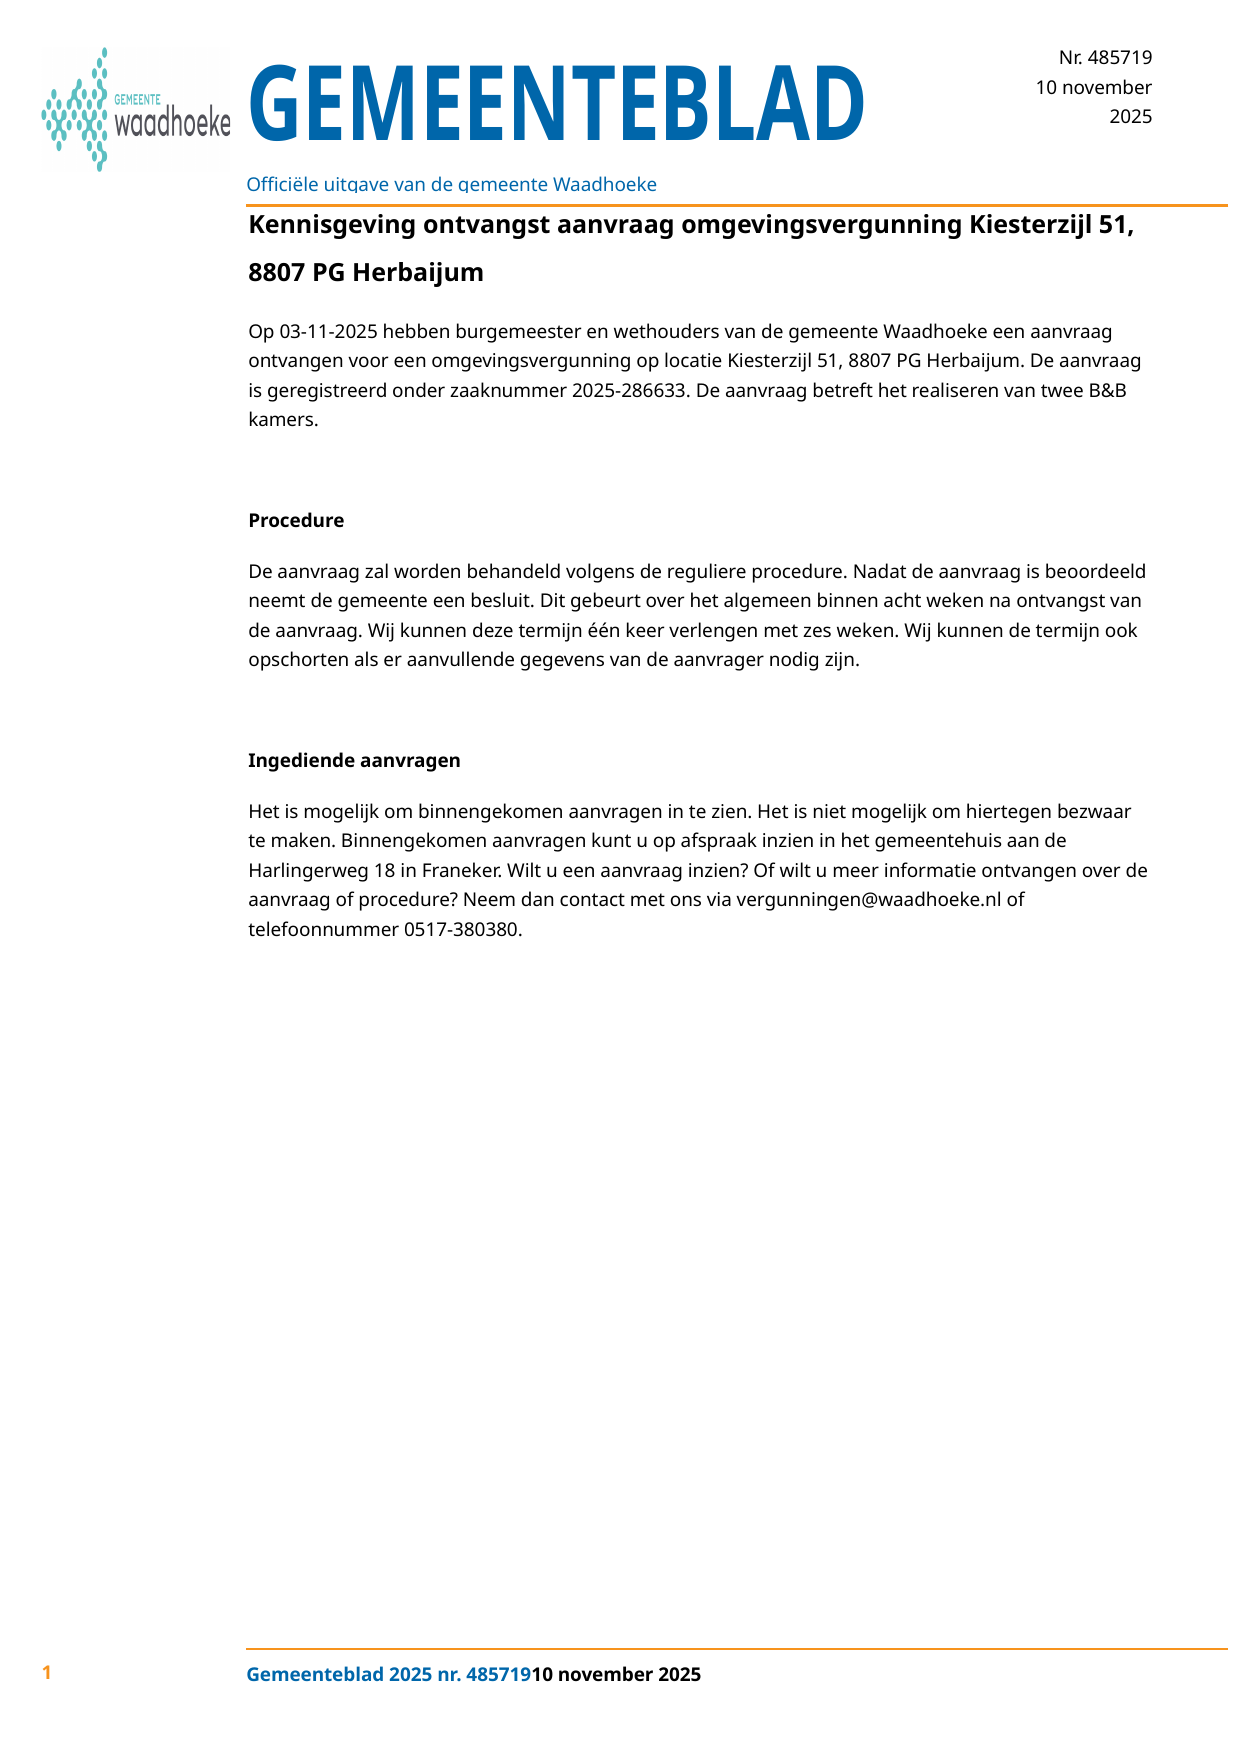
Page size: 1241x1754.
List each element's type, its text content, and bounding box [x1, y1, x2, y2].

text Ingediende aanvragen [248, 747, 1152, 773]
text Procedure [248, 507, 1152, 533]
text Op 03-11-2025 hebben burgemeester en wethouders van de gemeente Waadhoeke een aanvraag ontvangen voor een omgevingsvergunning op locatie Kiesterzijl 51, 8807 PG Herbaijum. De aanvraag is geregistreerd onder zaaknummer 2025-286633. De aanvraag betreft het realiseren van twee B&B kamers. [248, 318, 1152, 432]
picture [41, 47, 231, 172]
text De aanvraag zal worden behandeld volgens de reguliere procedure. Nadat de aanvraag is beoordeeld neemt de gemeente een besluit. Dit gebeurt over het algemeen binnen acht weken na ontvangst van de aanvraag. Wij kunnen deze termijn één keer verlengen met zes weken. Wij kunnen de termijn ook opschorten als er aanvullende gegevens van de aanvrager nodig zijn. [248, 558, 1152, 672]
text Het is mogelijk om binnengekomen aanvragen in te zien. Het is niet mogelijk om hiertegen bezwaar te maken. Binnengekomen aanvragen kunt u op afspraak inzien in het gemeentehuis aan de Harlingerweg 18 in Franeker. Wilt u een aanvraag inzien? Of wilt u meer informatie ontvangen over de aanvraag of procedure? Neem dan contact met ons via vergunningen@waadhoeke.nl of telefoonnummer 0517-380380. [248, 798, 1152, 942]
text Kennisgeving ontvangst aanvraag omgevingsvergunning Kiesterzijl 51, 8807 PG Herbaijum [248, 207, 1152, 288]
